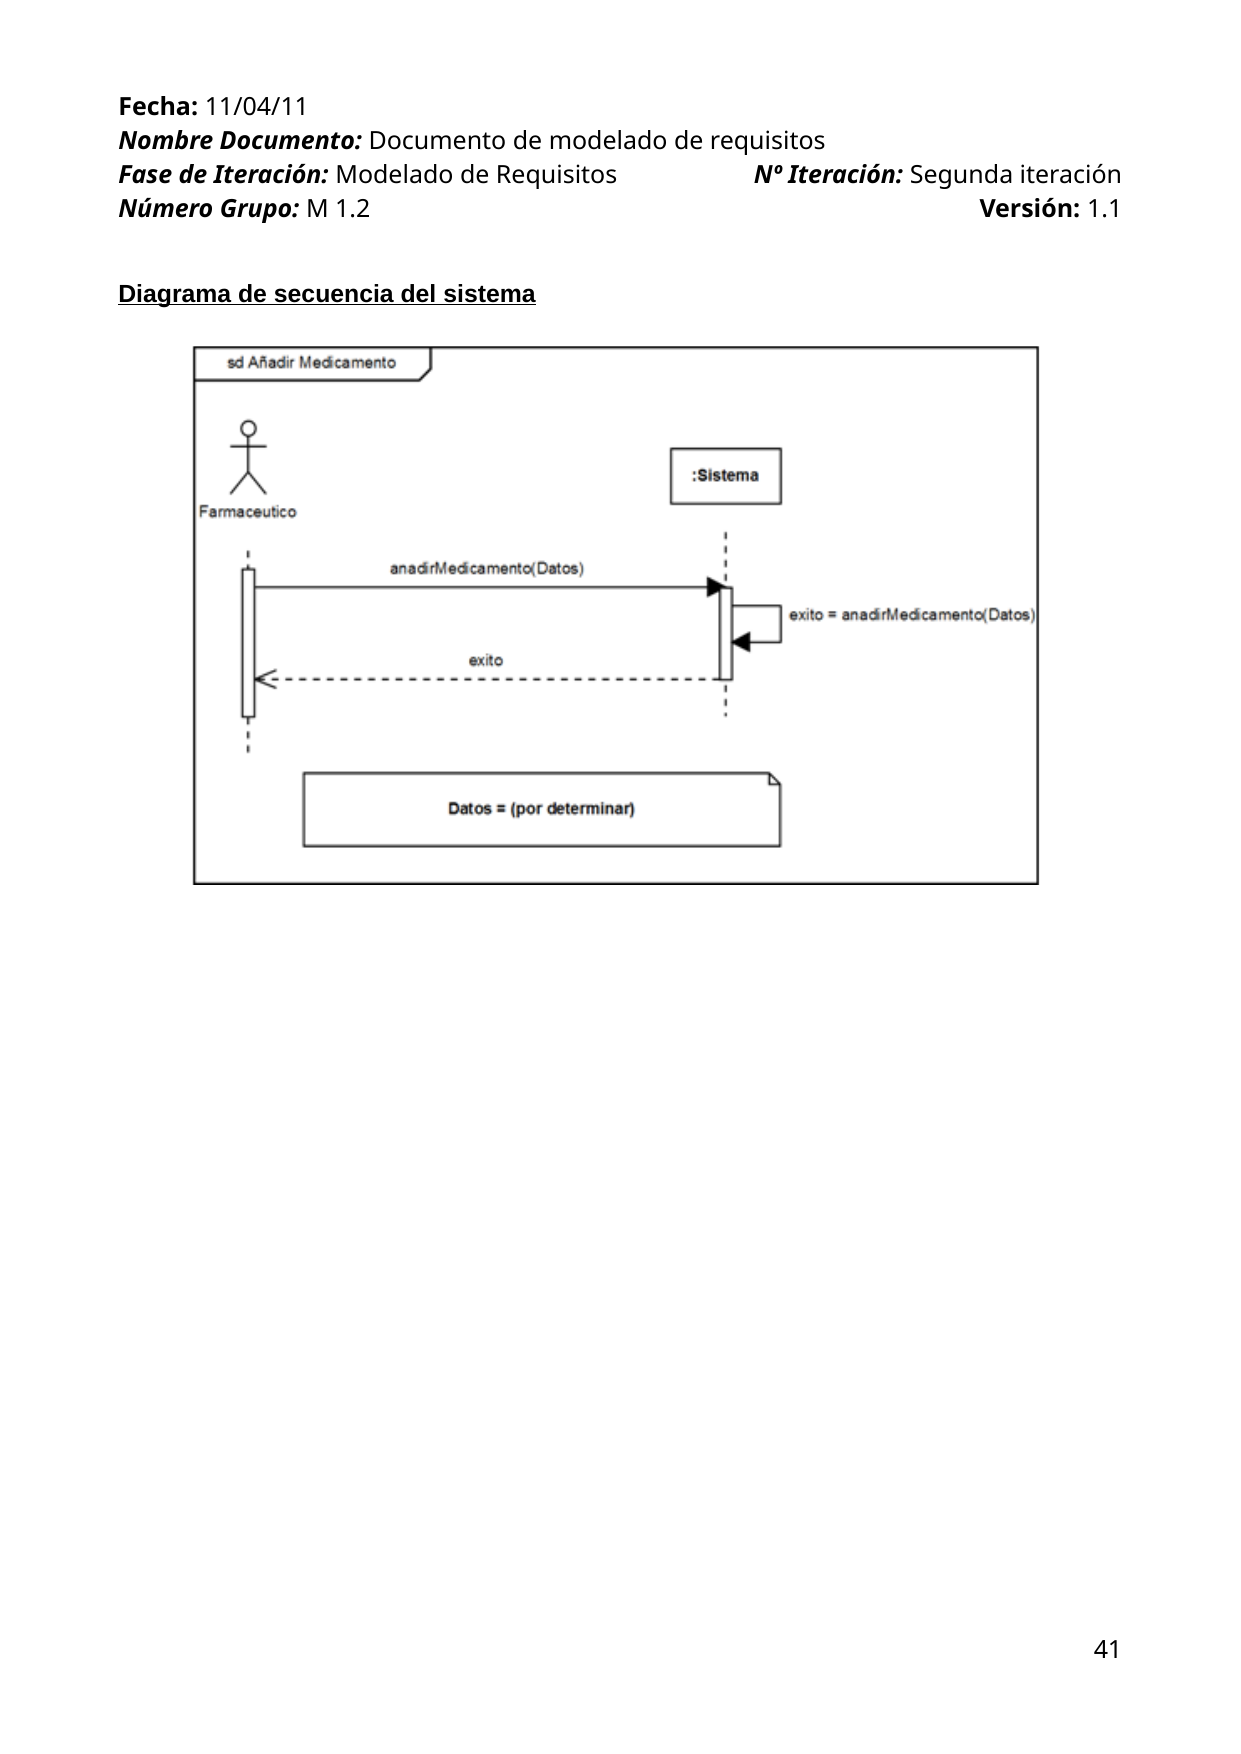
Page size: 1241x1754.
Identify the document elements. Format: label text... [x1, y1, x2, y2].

subtitle Diagrama de secuencia del sistema [118, 279, 1122, 308]
picture [192, 346, 1040, 885]
